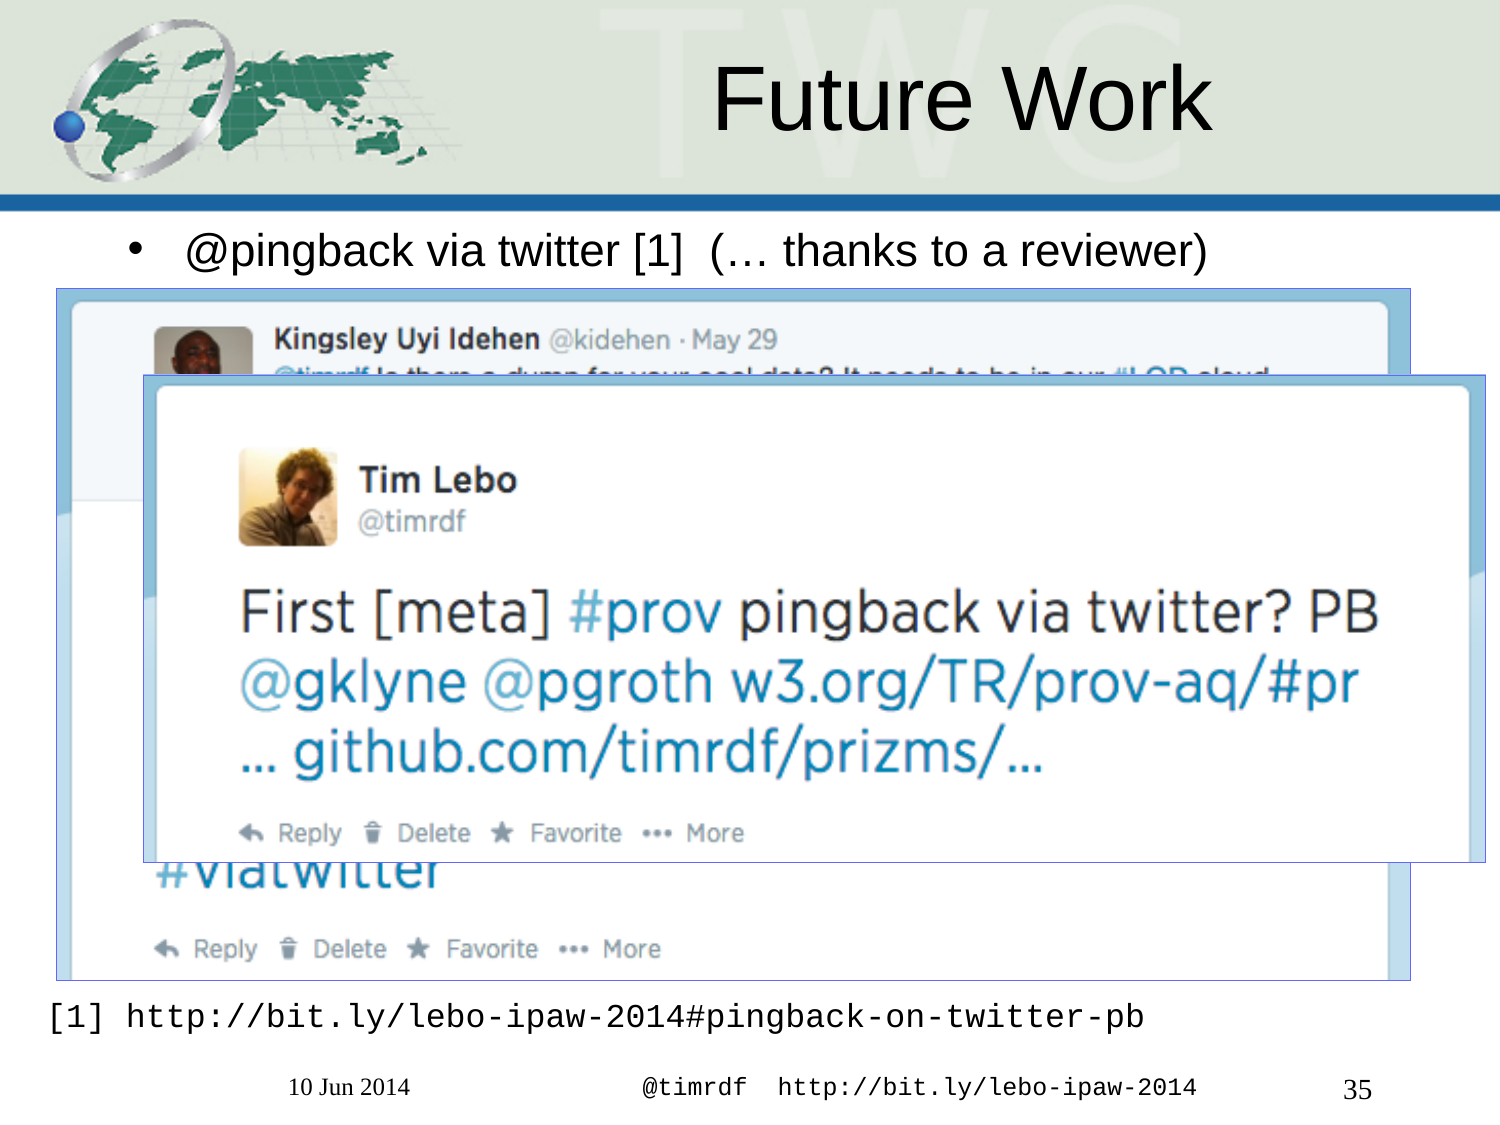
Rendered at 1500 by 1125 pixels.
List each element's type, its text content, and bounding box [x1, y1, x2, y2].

picture [56, 288, 1486, 981]
text_box [1] http://bit.ly/lebo-ipaw-2014#pingback-on-twitter-pb [31, 986, 1161, 1042]
picture [0, 0, 1500, 212]
list @pingback via twitter [1] (… thanks to a reviewer) [112, 213, 1388, 559]
title Future Work [425, 0, 1500, 188]
